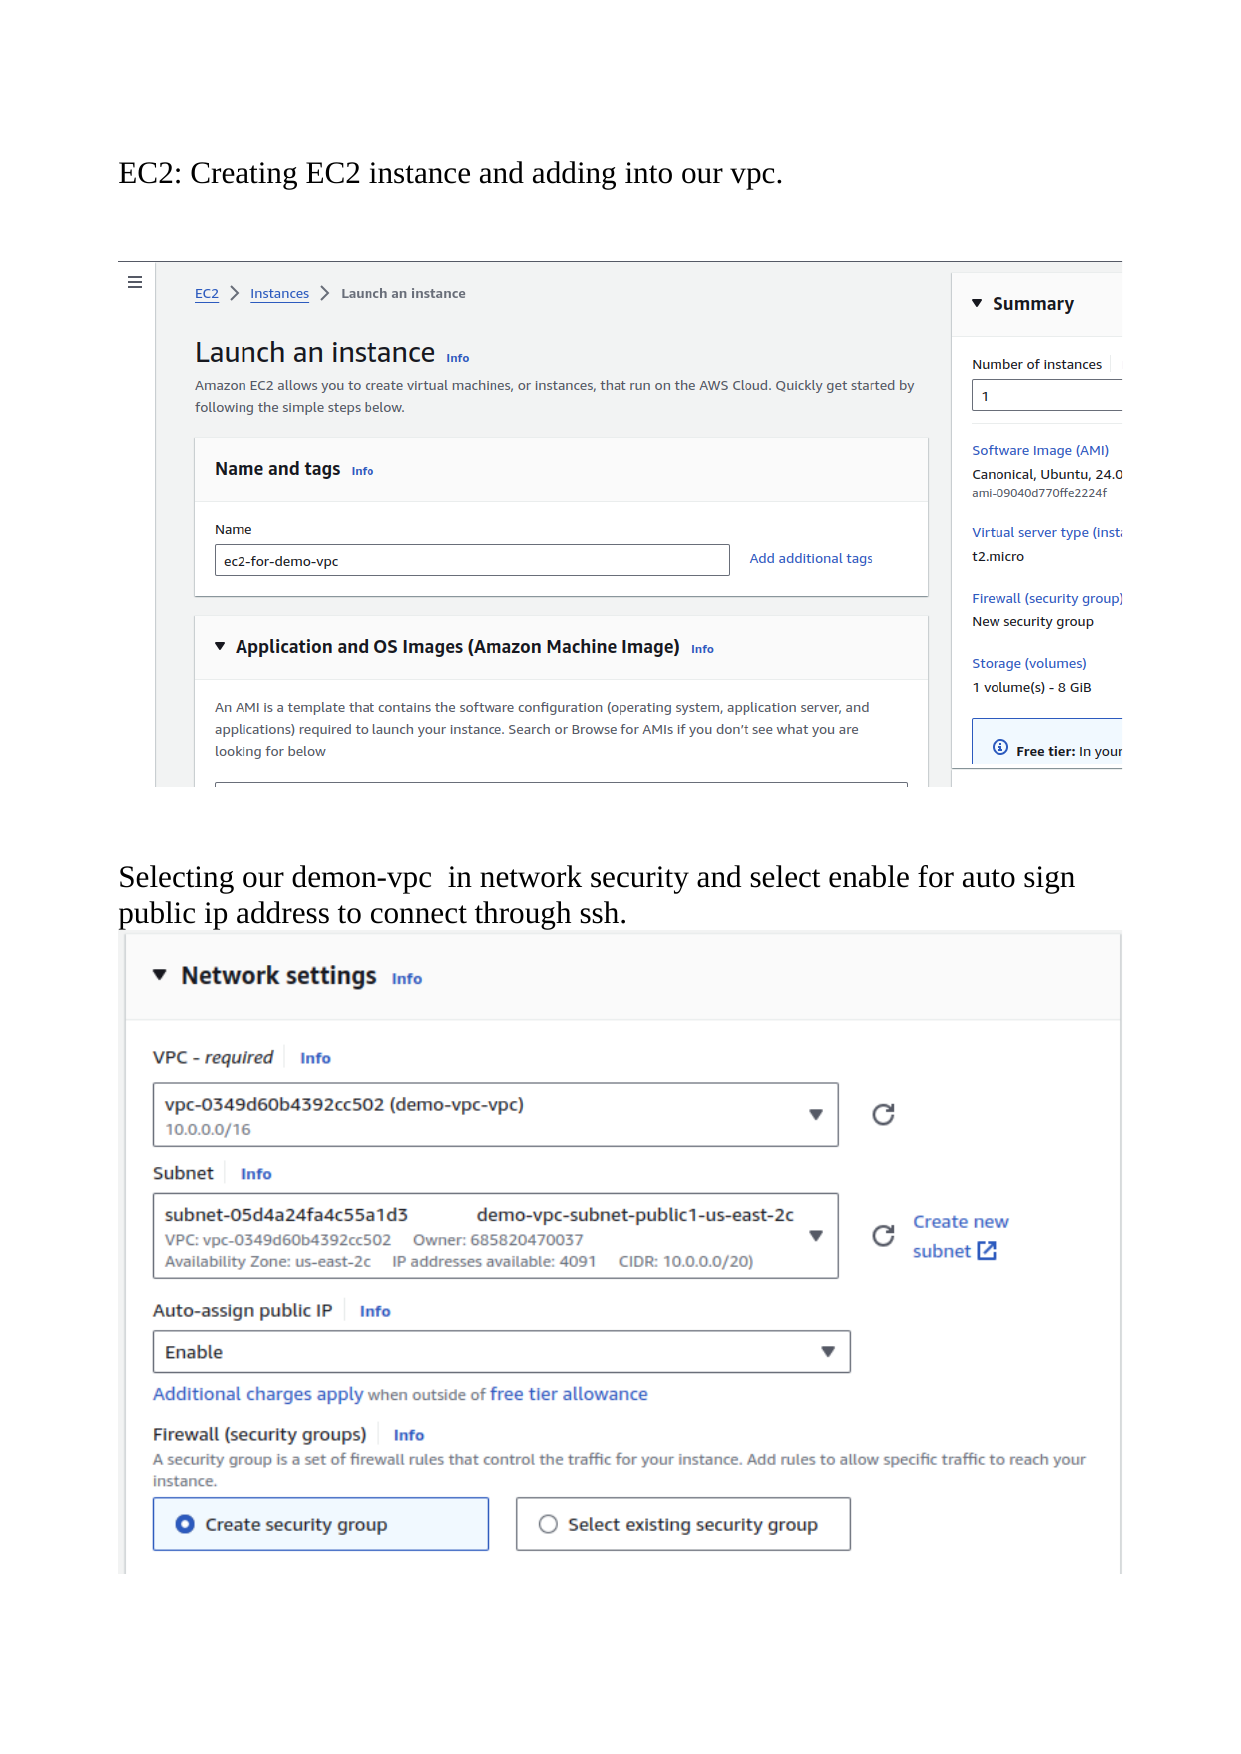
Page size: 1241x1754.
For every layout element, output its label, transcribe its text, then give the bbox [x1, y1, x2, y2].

picture [118, 930, 1123, 1574]
picture [118, 261, 1123, 787]
text EC2: Creating EC2 instance and adding into our vpc. [118, 154, 1122, 190]
text Selecting our demon-vpc in network security and select enable for auto sign public ip address to connect through ssh. [118, 858, 1122, 930]
